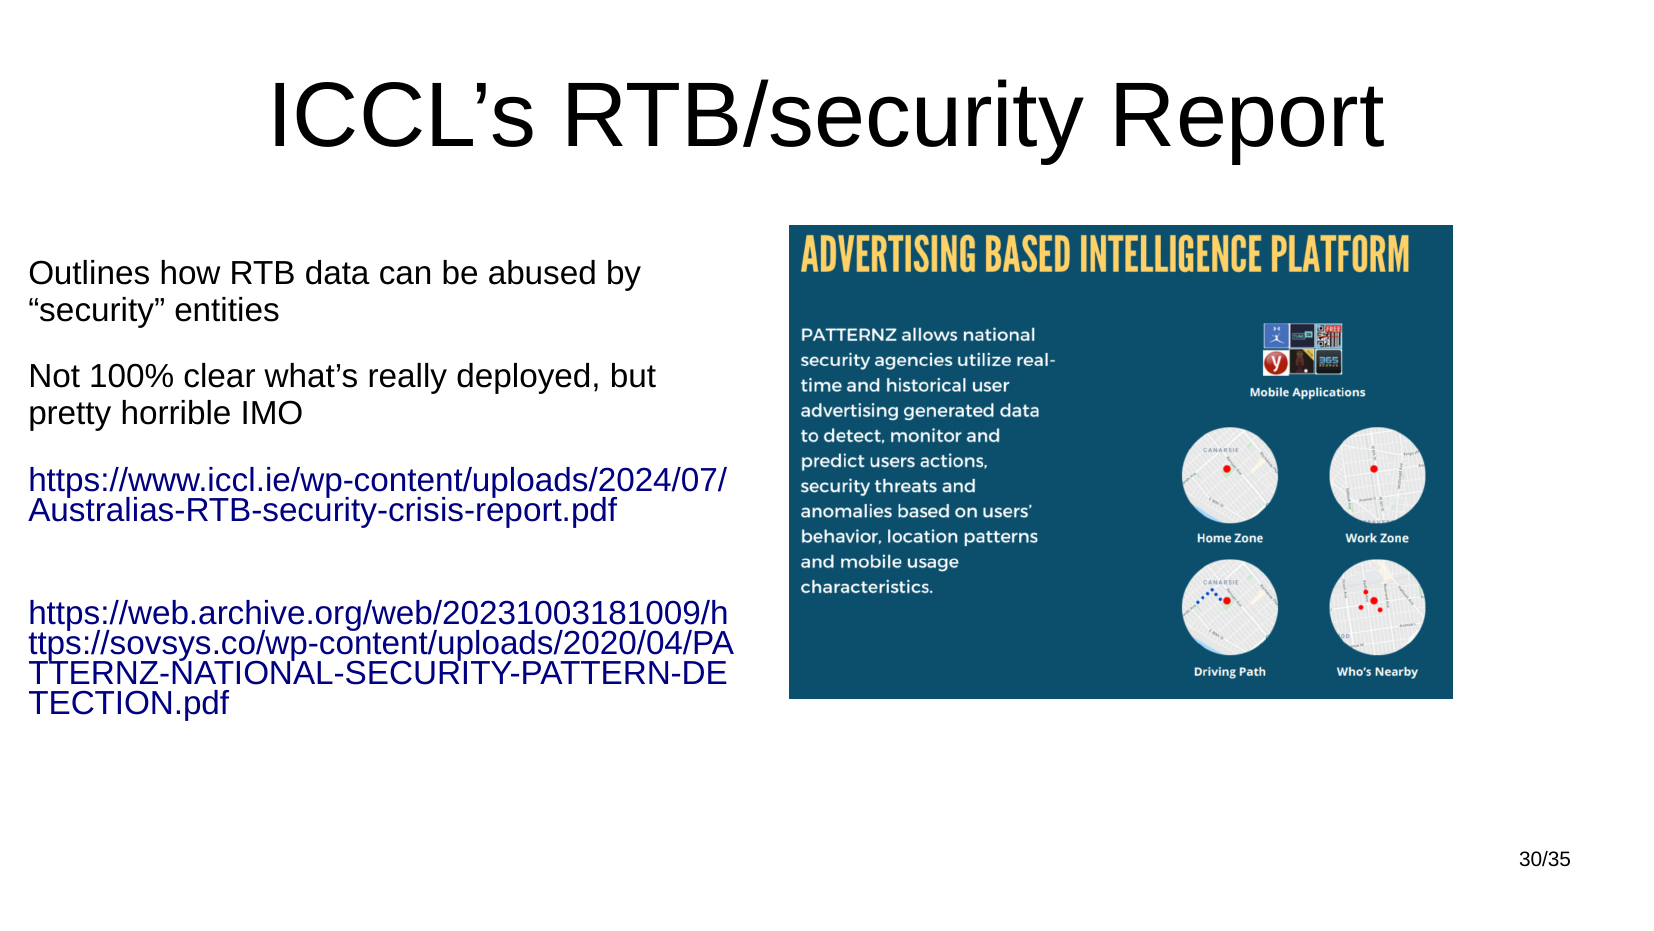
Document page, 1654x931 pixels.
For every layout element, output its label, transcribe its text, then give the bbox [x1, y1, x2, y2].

title ICCL’s RTB/security Report [82, 37, 1571, 193]
picture [789, 225, 1453, 699]
list Outlines how RTB data can be abused by “security” entities Not 100% clear what’s really deployed, but pretty horrible IMO https://www.iccl.ie/wp-content/uploads/2024/07/Australias-RTB-security-crisis-report.pdf https://web.archive.org/web/20231003181009/https://sovsys.co/wp-content/uploads/2020/04/PATTERNZ-NATIONAL-SECURITY-PATTERN-DETECTION.pdf [28, 254, 738, 793]
